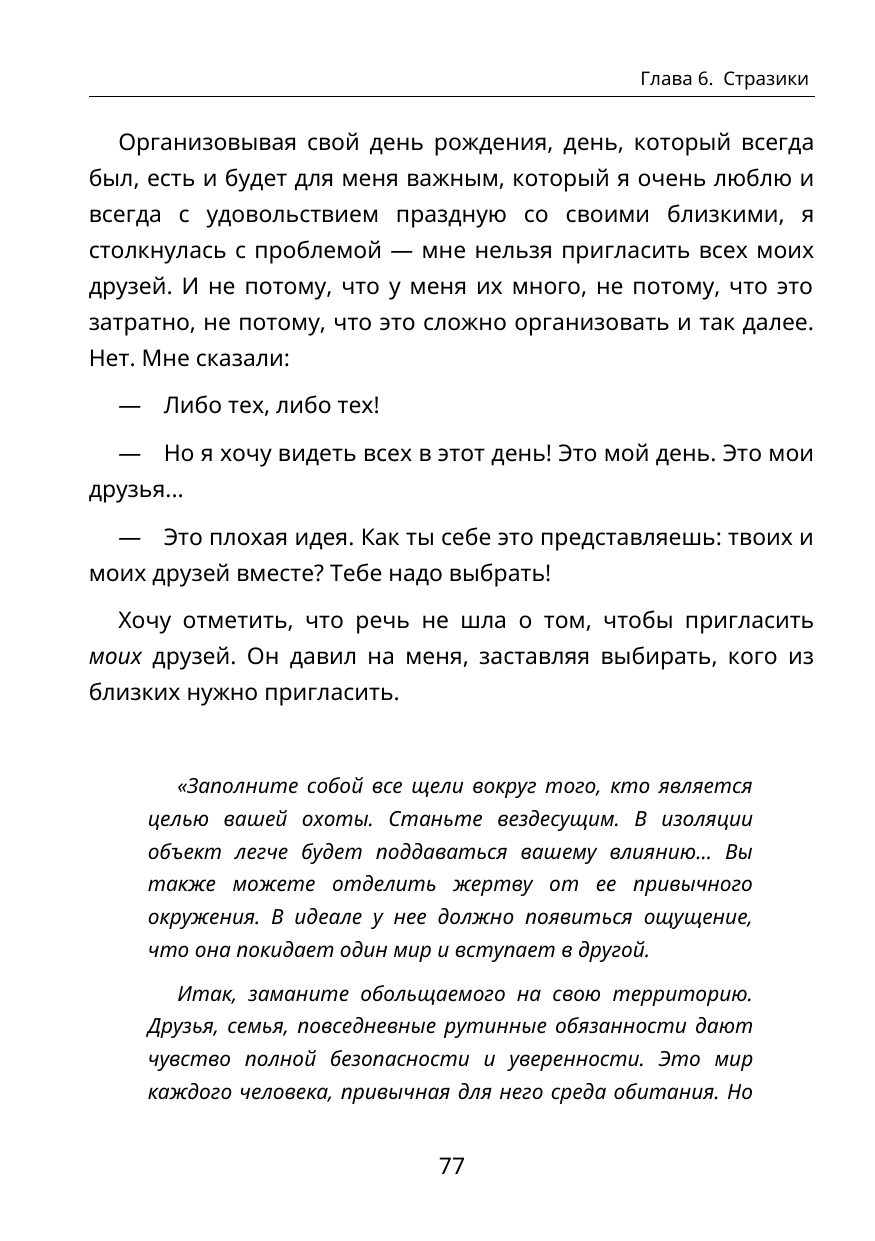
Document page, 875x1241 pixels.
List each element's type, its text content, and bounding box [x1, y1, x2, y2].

text Итак, заманите обольщаемого на свою территорию. Друзья, семья, повседневные рутинные обязанности дают чувство полной безопасности и уверенности. Это мир каждого человека, привычная для него среда обитания. Но [148, 979, 756, 1105]
text «Заполните собой все щели вокруг того, кто является целью вашей охоты. Станьте вездесущим. В изоляции объект легче будет поддаваться вашему влиянию... Вы также можете отделить жертву от ее привычного окружения. В идеале у нее должно появиться ощущение, что она покидает один мир и вступает в другой. [148, 772, 756, 963]
text Организовывая свой день рождения, день, который всегда был, есть и будет для меня важным, который я очень люблю и всегда с удовольствием праздную со своими близкими, я столкнулась с проблемой — мне нельзя пригласить всех моих друзей. И не потому, что у меня их много, не потому, что это затратно, не потому, что это сложно организовать и так далее. Нет. Мне сказали: [88, 126, 815, 373]
text Хочу отметить, что речь не шла о том, чтобы пригласить моих друзей. Он давил на меня, заставляя выбирать, кого из близких нужно пригласить. [88, 604, 815, 707]
list Либо тех, либо тех! [88, 389, 815, 421]
list Но я хочу видеть всех в этот день! Это мой день. Это мои друзья... [88, 437, 815, 504]
list Это плохая идея. Как ты себе это представляешь: твоих и моих друзей вместе? Тебе надо выбрать! [88, 521, 815, 588]
